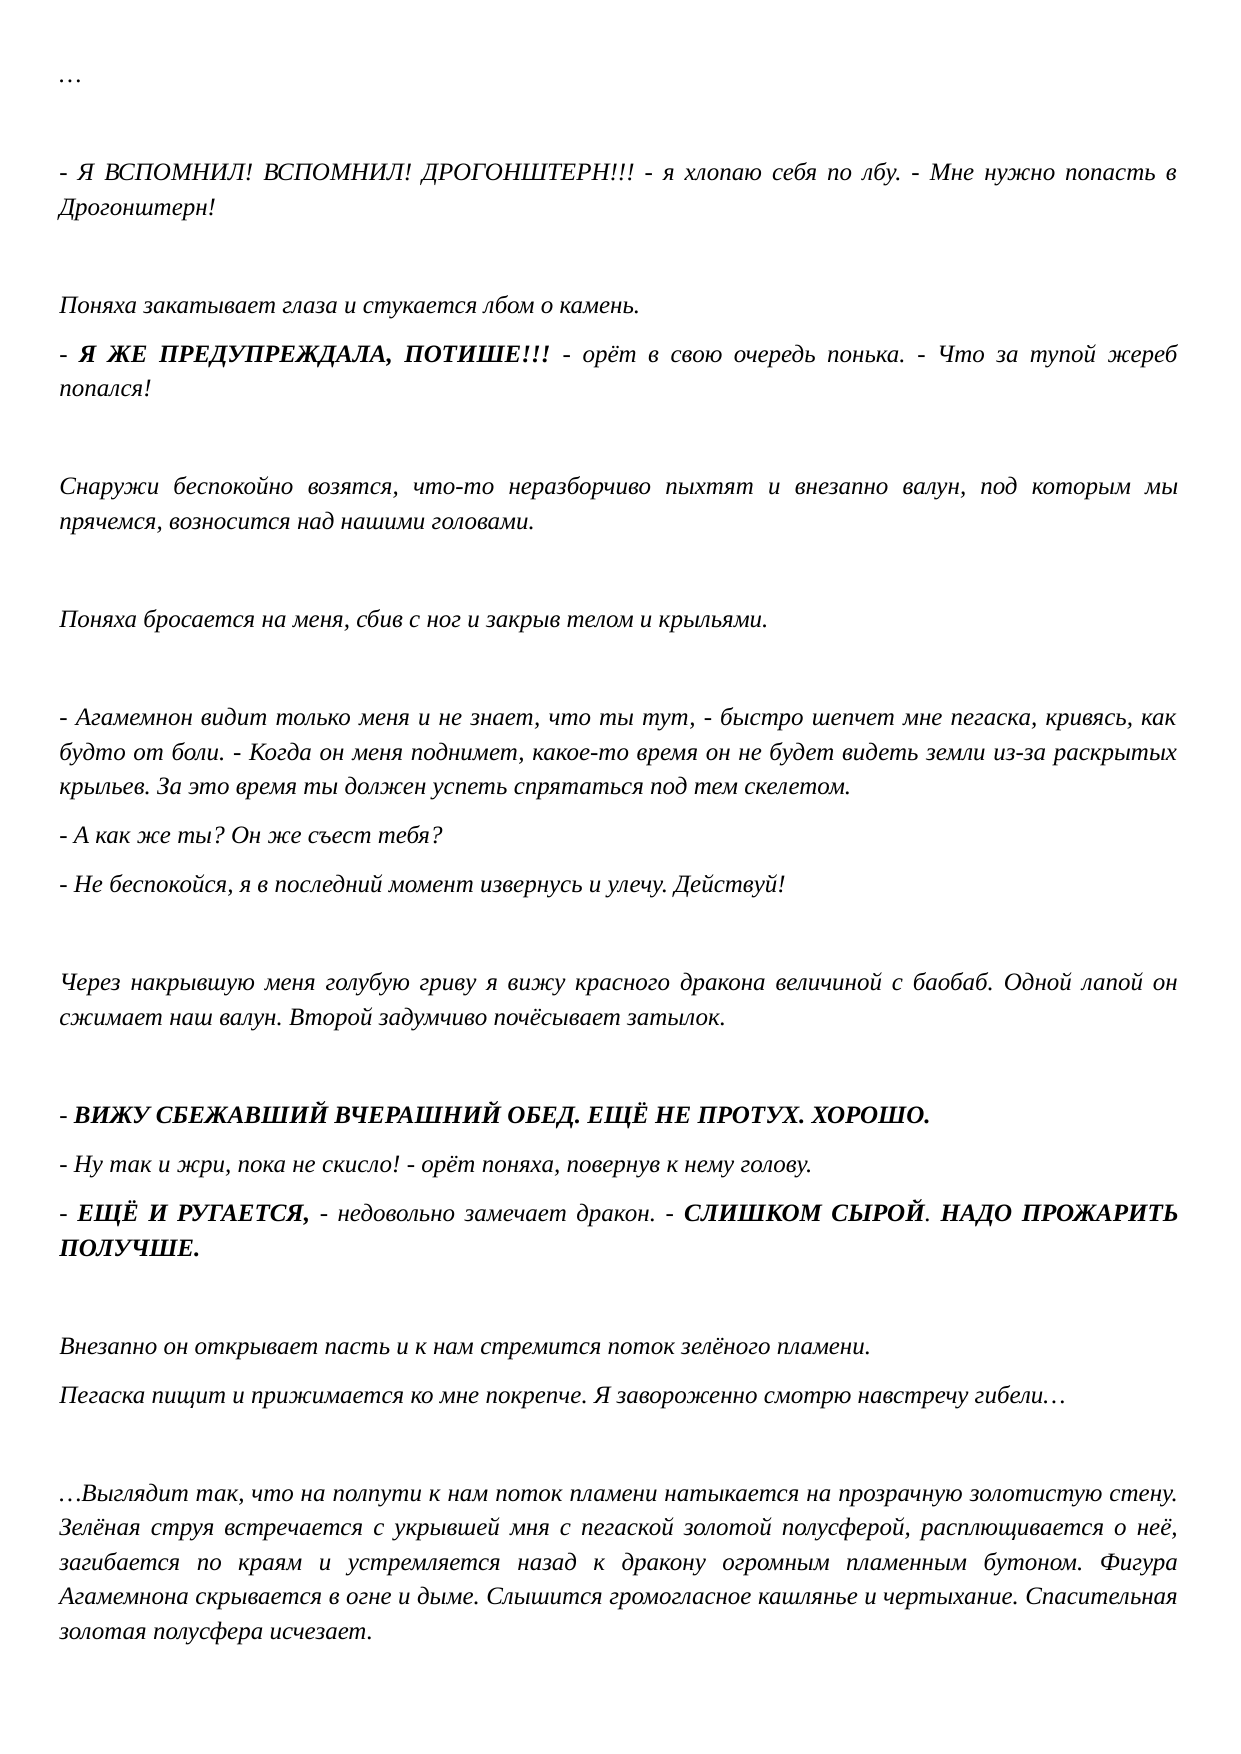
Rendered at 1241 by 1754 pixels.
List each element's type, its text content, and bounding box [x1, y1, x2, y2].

text - ВИЖУ СБЕЖАВШИЙ ВЧЕРАШНИЙ ОБЕД. ЕЩЁ НЕ ПРОТУХ. ХОРОШО. [59, 1100, 1181, 1129]
text Поняха бросается на меня, сбив с ног и закрыв телом и крыльями. [59, 604, 1181, 633]
text - ЕЩЁ И РУГАЕТСЯ, - недовольно замечает дракон. - СЛИШКОМ СЫРОЙ. НАДО ПРОЖАРИТЬ ПОЛУЧШЕ. [59, 1198, 1181, 1261]
text - А как же ты? Он же съест тебя? [59, 820, 1181, 849]
text - Я ЖЕ ПРЕДУПРЕЖДАЛА, ПОТИШЕ!!! - орёт в свою очередь понька. - Что за тупой жереб попался! [59, 339, 1181, 402]
text Через накрывшую меня голубую гриву я вижу красного дракона величиной с баобаб. Одной лапой он сжимает наш валун. Второй задумчиво почёсывает затылок. [59, 967, 1181, 1031]
text Снаружи беспокойно возятся, что-то неразборчиво пыхтят и внезапно валун, под которым мы прячемся, возносится над нашими головами. [59, 471, 1181, 535]
text - Агамемнон видит только меня и не знает, что ты тут, - быстро шепчет мне пегаска, кривясь, как будто от боли. - Когда он меня поднимет, какое-то время он не будет видеть земли из-за раскрытых крыльев. За это время ты должен успеть спрятаться под тем скелетом. [59, 702, 1181, 800]
text Поняха закатывает глаза и стукается лбом о камень. [59, 290, 1181, 318]
text - Ну так и жри, пока не скисло! - орёт поняха, повернув к нему голову. [59, 1149, 1181, 1178]
text - Я ВСПОМНИЛ! ВСПОМНИЛ! ДРОГОНШТЕРН!!! - я хлопаю себя по лбу. - Мне нужно попасть в Дрогонштерн! [59, 157, 1181, 220]
text … [59, 59, 1181, 88]
text Внезапно он открывает пасть и к нам стремится поток зелёного пламени. [59, 1331, 1181, 1359]
text - Не беспокойся, я в последний момент извернусь и улечу. Действуй! [59, 869, 1181, 898]
text …Выглядит так, что на полпути к нам поток пламени натыкается на прозрачную золотистую стену. Зелёная струя встречается с укрывшей мня с пегаской золотой полусферой, расплющивается о неё, загибается по краям и устремляется назад к дракону огромным пламенным бутоном. Фигура Агамемнона скрывается в огне и дыме. Слышится громогласное кашлянье и чертыхание. Спасительная золотая полусфера исчезает. [59, 1478, 1181, 1644]
text Пегаска пищит и прижимается ко мне покрепче. Я завороженно смотрю навстречу гибели… [59, 1380, 1181, 1408]
